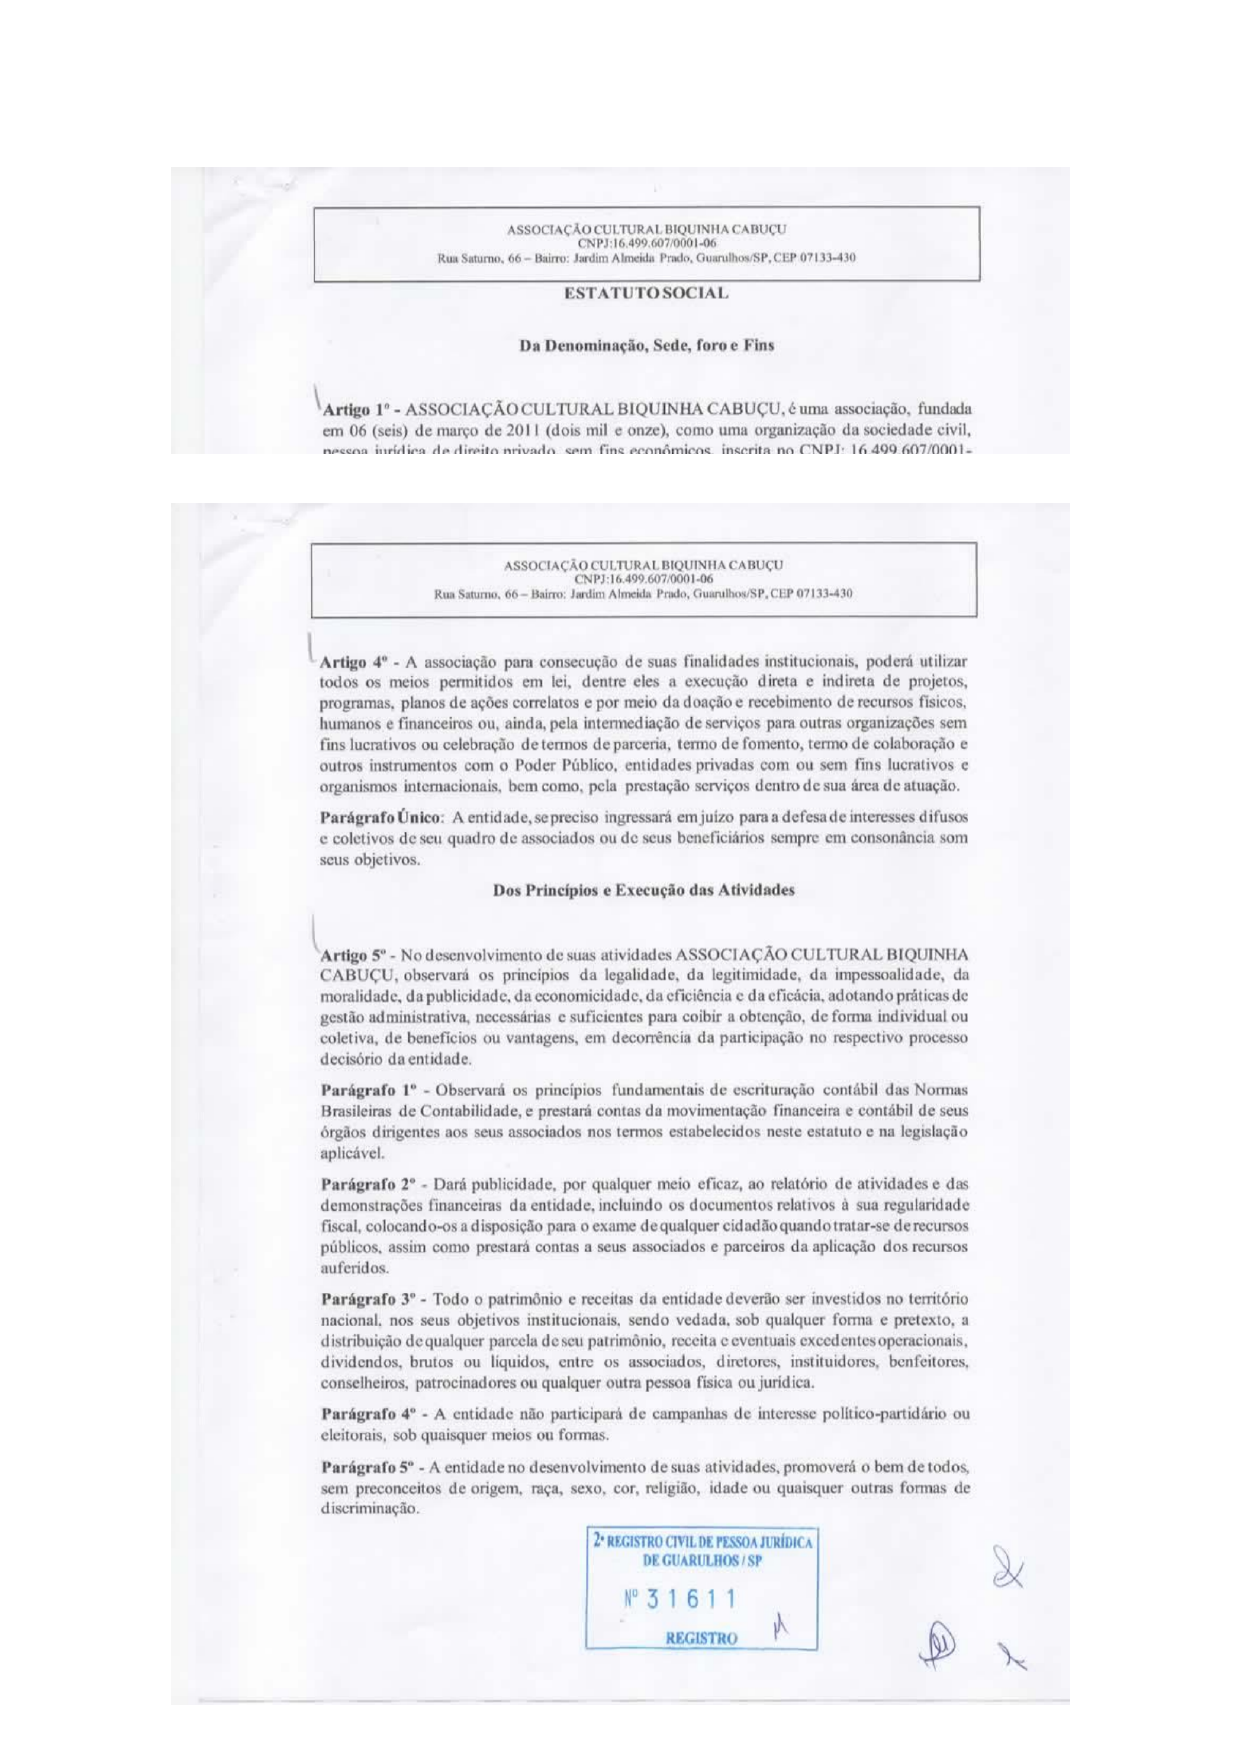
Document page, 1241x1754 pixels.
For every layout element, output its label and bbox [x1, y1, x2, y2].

picture [147, 118, 1093, 1754]
